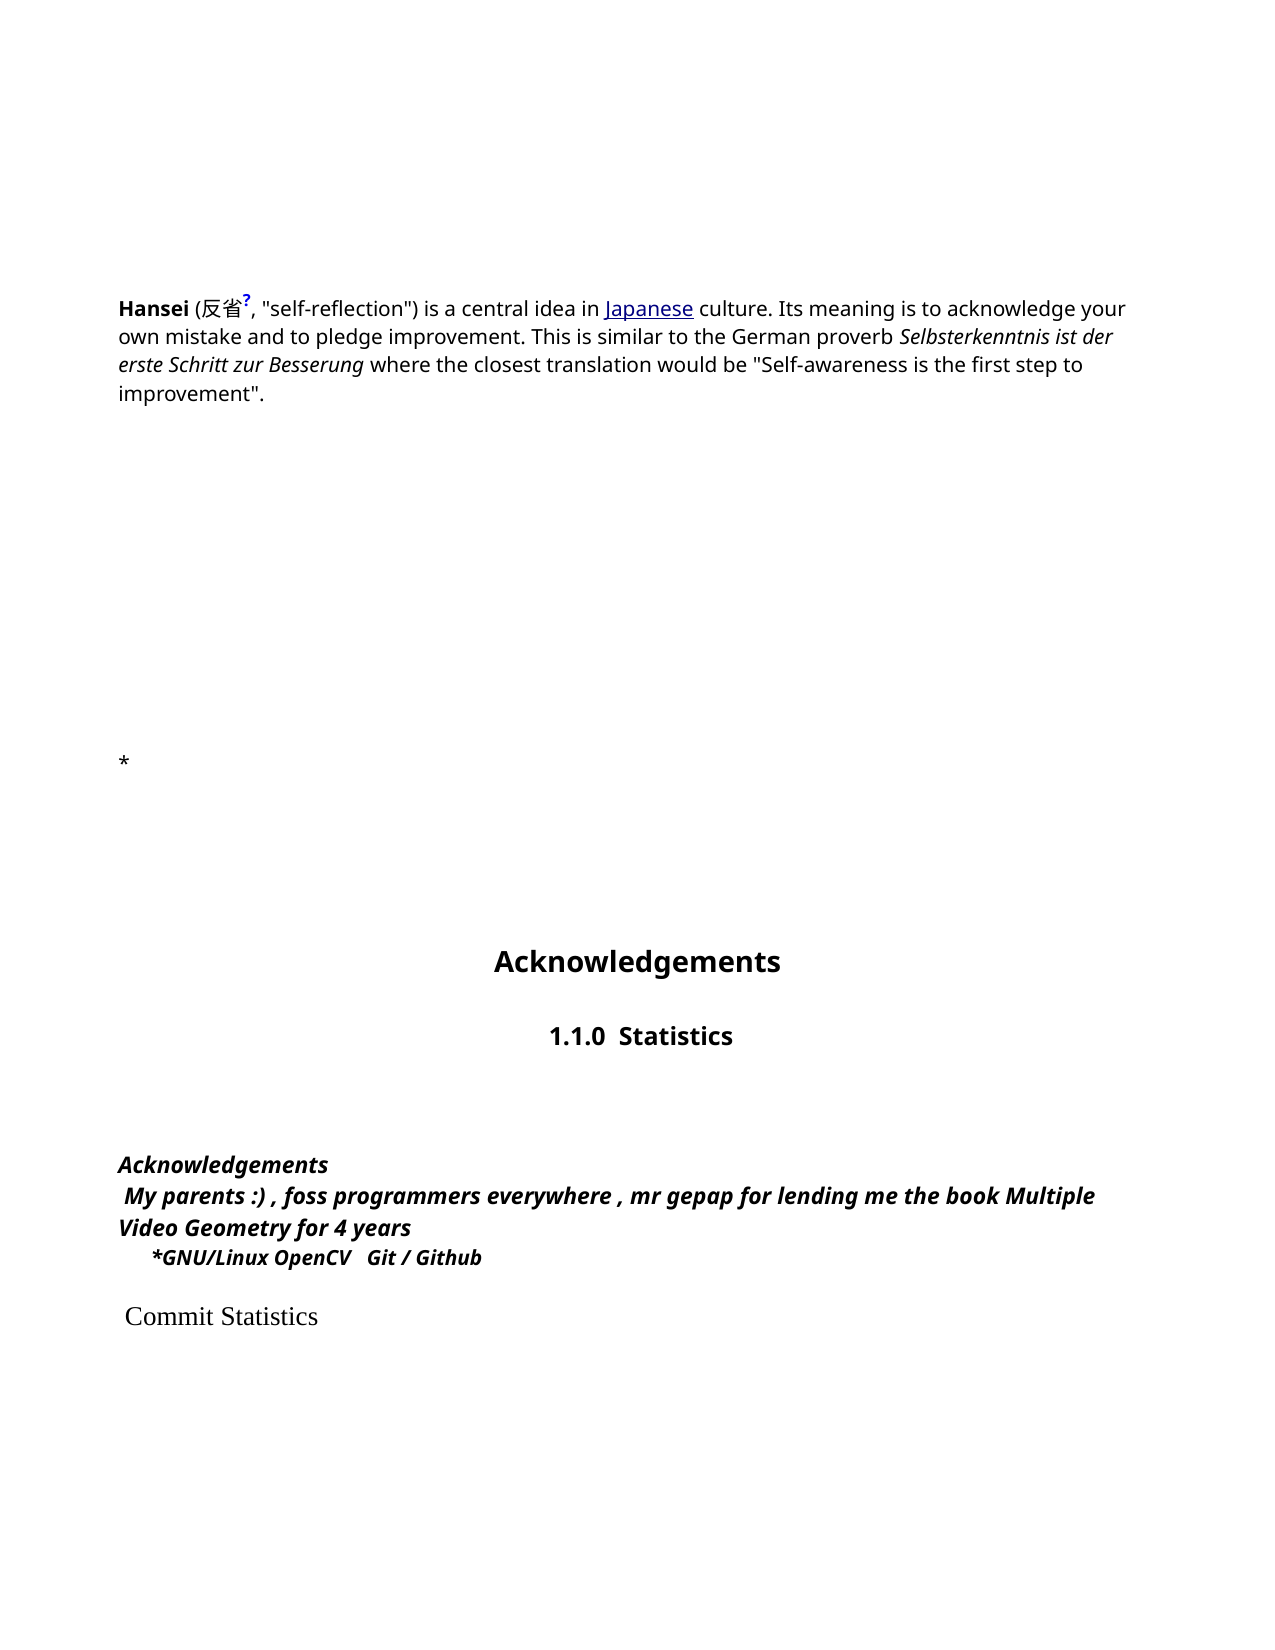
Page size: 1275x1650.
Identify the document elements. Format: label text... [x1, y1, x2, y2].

text *GNU/Linux OpenCV Git / Github [118, 1243, 1157, 1271]
text My parents :) , foss programmers everywhere , mr gepap for lending me the book Multiple Video Geometry for 4 years [118, 1180, 1157, 1243]
text 1.1.0 Statistics [118, 1018, 1157, 1052]
text Commit Statistics [118, 1299, 1157, 1331]
text Acknowledgements [118, 942, 1157, 981]
text * [118, 749, 1157, 777]
text Acknowledgements [118, 1149, 1157, 1180]
text Hansei (反省?, "self-reflection") is a central idea in Japanese culture. Its meaning is to acknowledge your own mistake and to pledge improvement. This is similar to the German proverb Selbsterkenntnis ist der erste Schritt zur Besserung where the closest translation would be "Self-awareness is the first step to improvement". [118, 289, 1157, 407]
